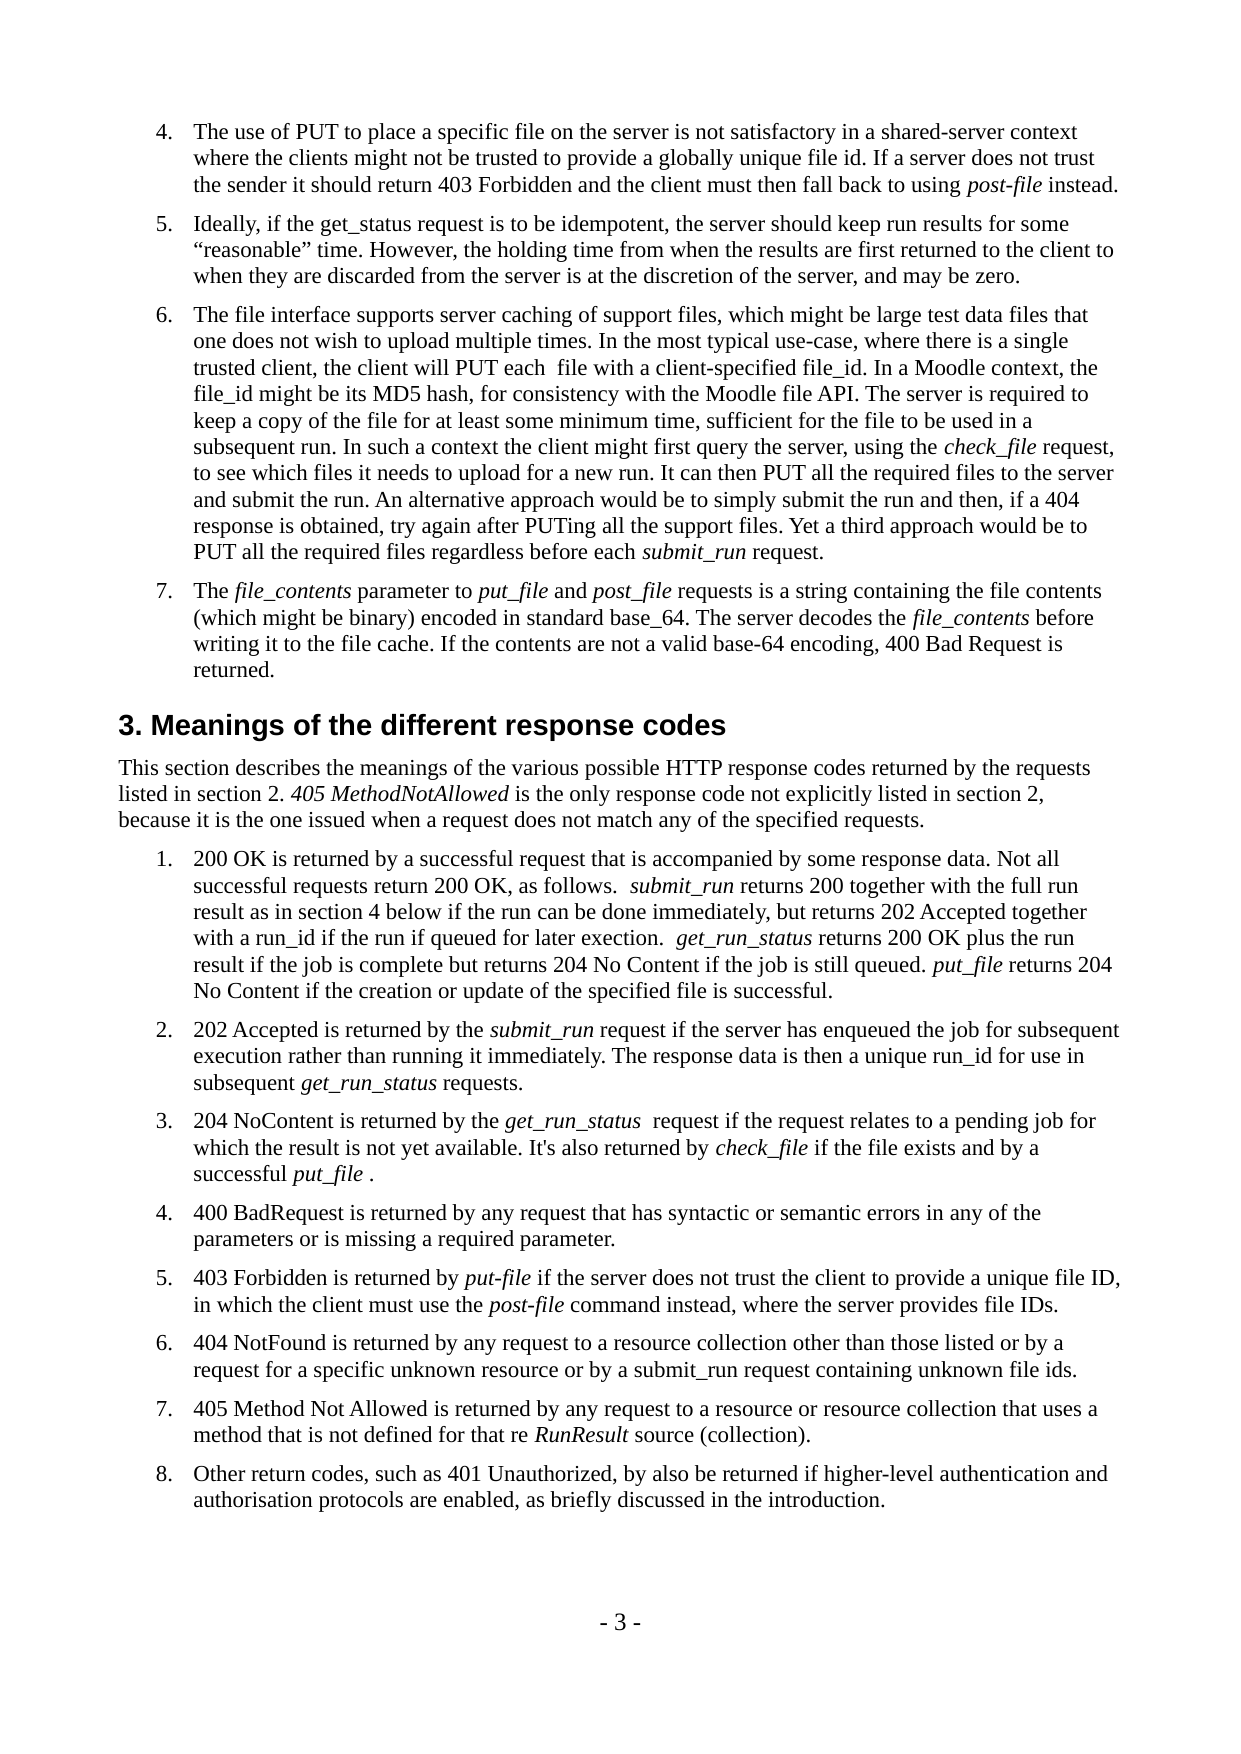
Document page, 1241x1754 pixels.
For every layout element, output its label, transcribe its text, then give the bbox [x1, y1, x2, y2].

list 404 NotFound is returned by any request to a resource collection other than those listed or by a request for a specific unknown resource or by a submit_run request containing unknown file ids. [156, 1329, 1122, 1382]
list 405 Method Not Allowed is returned by any request to a resource or resource collection that uses a method that is not defined for that re RunResult source (collection). [156, 1395, 1122, 1447]
list The file_contents parameter to put_file and post_file requests is a string containing the file contents (which might be binary) encoded in standard base_64. The server decodes the file_contents before writing it to the file cache. If the contents are not a valid base-64 encoding, 400 Bad Request is returned. [156, 577, 1122, 683]
subtitle 3. Meanings of the different response codes [118, 708, 1122, 741]
list 400 BadRequest is returned by any request that has syntactic or semantic errors in any of the parameters or is missing a required parameter. [156, 1199, 1122, 1252]
list Ideally, if the get_status request is to be idempotent, the server should keep run results for some “reasonable” time. However, the holding time from when the results are first returned to the client to when they are discarded from the server is at the discretion of the server, and may be zero. [156, 210, 1122, 289]
list 403 Forbidden is returned by put-file if the server does not trust the client to provide a unique file ID, in which the client must use the post-file command instead, where the server provides file IDs. [156, 1264, 1122, 1317]
list Other return codes, such as 401 Unauthorized, by also be returned if higher-level authentication and authorisation protocols are enabled, as briefly discussed in the introduction. [156, 1460, 1122, 1513]
list 202 Accepted is returned by the submit_run request if the server has enqueued the job for subsequent execution rather than running it immediately. The response data is then a unique run_id for use in subsequent get_run_status requests. [156, 1016, 1122, 1095]
list 204 NoContent is returned by the get_run_status request if the request relates to a pending job for which the result is not yet available. It's also returned by check_file if the file exists and by a successful put_file . [156, 1107, 1122, 1187]
list The use of PUT to place a specific file on the server is not satisfactory in a shared-server context where the clients might not be trusted to provide a globally unique file id. If a server does not trust the sender it should return 403 Forbidden and the client must then fall back to using post-file instead. [156, 118, 1122, 197]
list The file interface supports server caching of support files, which might be large test data files that one does not wish to upload multiple times. In the most typical use-case, where there is a single trusted client, the client will PUT each file with a client-specified file_id. In a Moodle context, the file_id might be its MD5 hash, for consistency with the Moodle file API. The server is required to keep a copy of the file for at least some minimum time, sufficient for the file to be used in a subsequent run. In such a context the client might first query the server, using the check_file request, to see which files it needs to upload for a new run. It can then PUT all the required files to the server and submit the run. An alternative approach would be to simply submit the run and then, if a 404 response is obtained, try again after PUTing all the support files. Yet a third approach would be to PUT all the required files regardless before each submit_run request. [156, 301, 1122, 565]
text This section describes the meanings of the various possible HTTP response codes returned by the requests listed in section 2. 405 MethodNotAllowed is the only response code not explicitly listed in section 2, because it is the one issued when a request does not match any of the specified requests. [118, 754, 1122, 833]
list 200 OK is returned by a successful request that is accompanied by some response data. Not all successful requests return 200 OK, as follows. submit_run returns 200 together with the full run result as in section 4 below if the run can be done immediately, but returns 202 Accepted together with a run_id if the run if queued for later exection. get_run_status returns 200 OK plus the run result if the job is complete but returns 204 No Content if the job is still queued. put_file returns 204 No Content if the creation or update of the specified file is successful. [156, 845, 1122, 1003]
